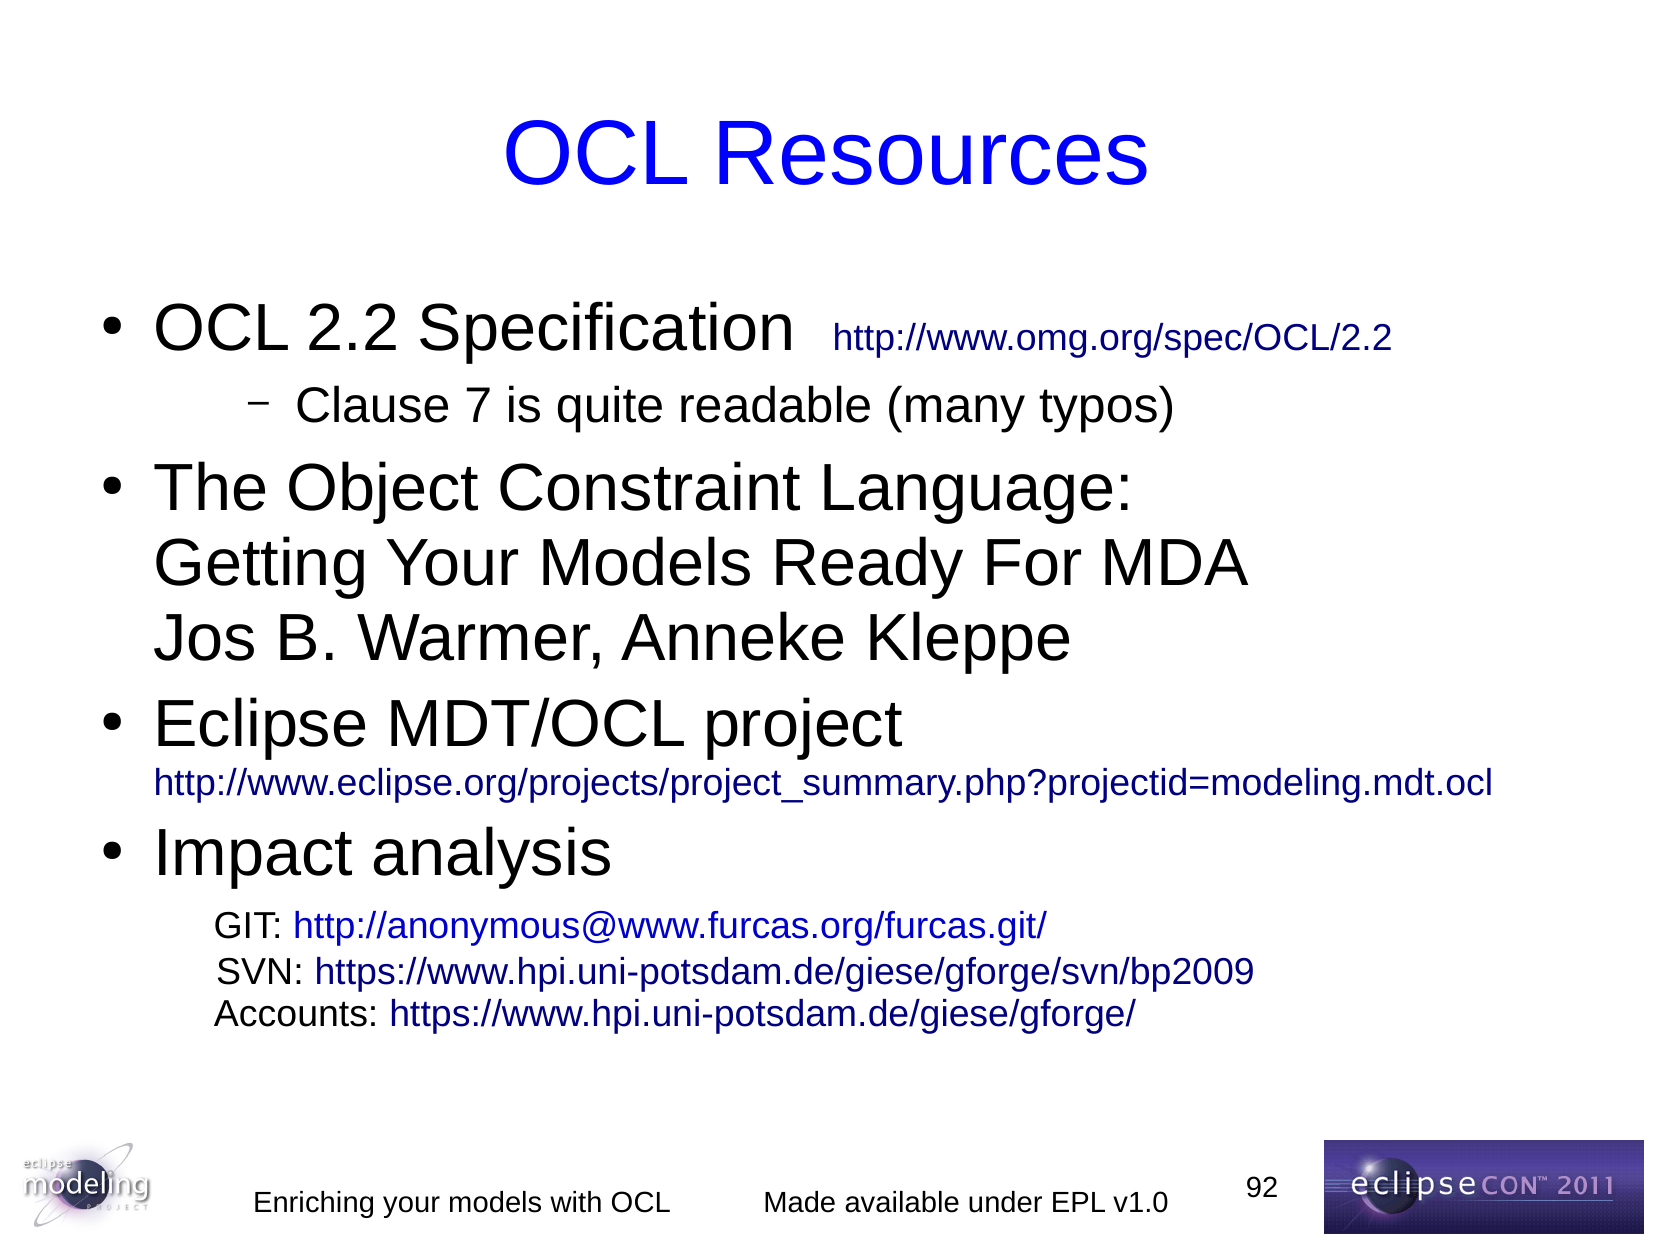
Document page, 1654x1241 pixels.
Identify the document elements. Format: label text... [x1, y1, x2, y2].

title OCL Resources [82, 49, 1571, 257]
picture [9, 1136, 156, 1235]
list OCL 2.2 Specification http://www.omg.org/spec/OCL/2.2 Clause 7 is quite readable (many typos) The Object Constraint Language: Getting Your Models Ready For MDA Jos B. Warmer, Anneke Kleppe Eclipse MDT/OCL projecthttp://www.eclipse.org/projects/project_summary.php?projectid=modeling.mdt.ocl Impact analysis GIT: http://anonymous@www.furcas.org/furcas.git/ SVN: https://www.hpi.uni-potsdam.de/giese/gforge/svn/bp2009 Accounts: https://www.hpi.uni-potsdam.de/giese/gforge/ [82, 290, 1571, 1094]
picture [1324, 1140, 1644, 1234]
